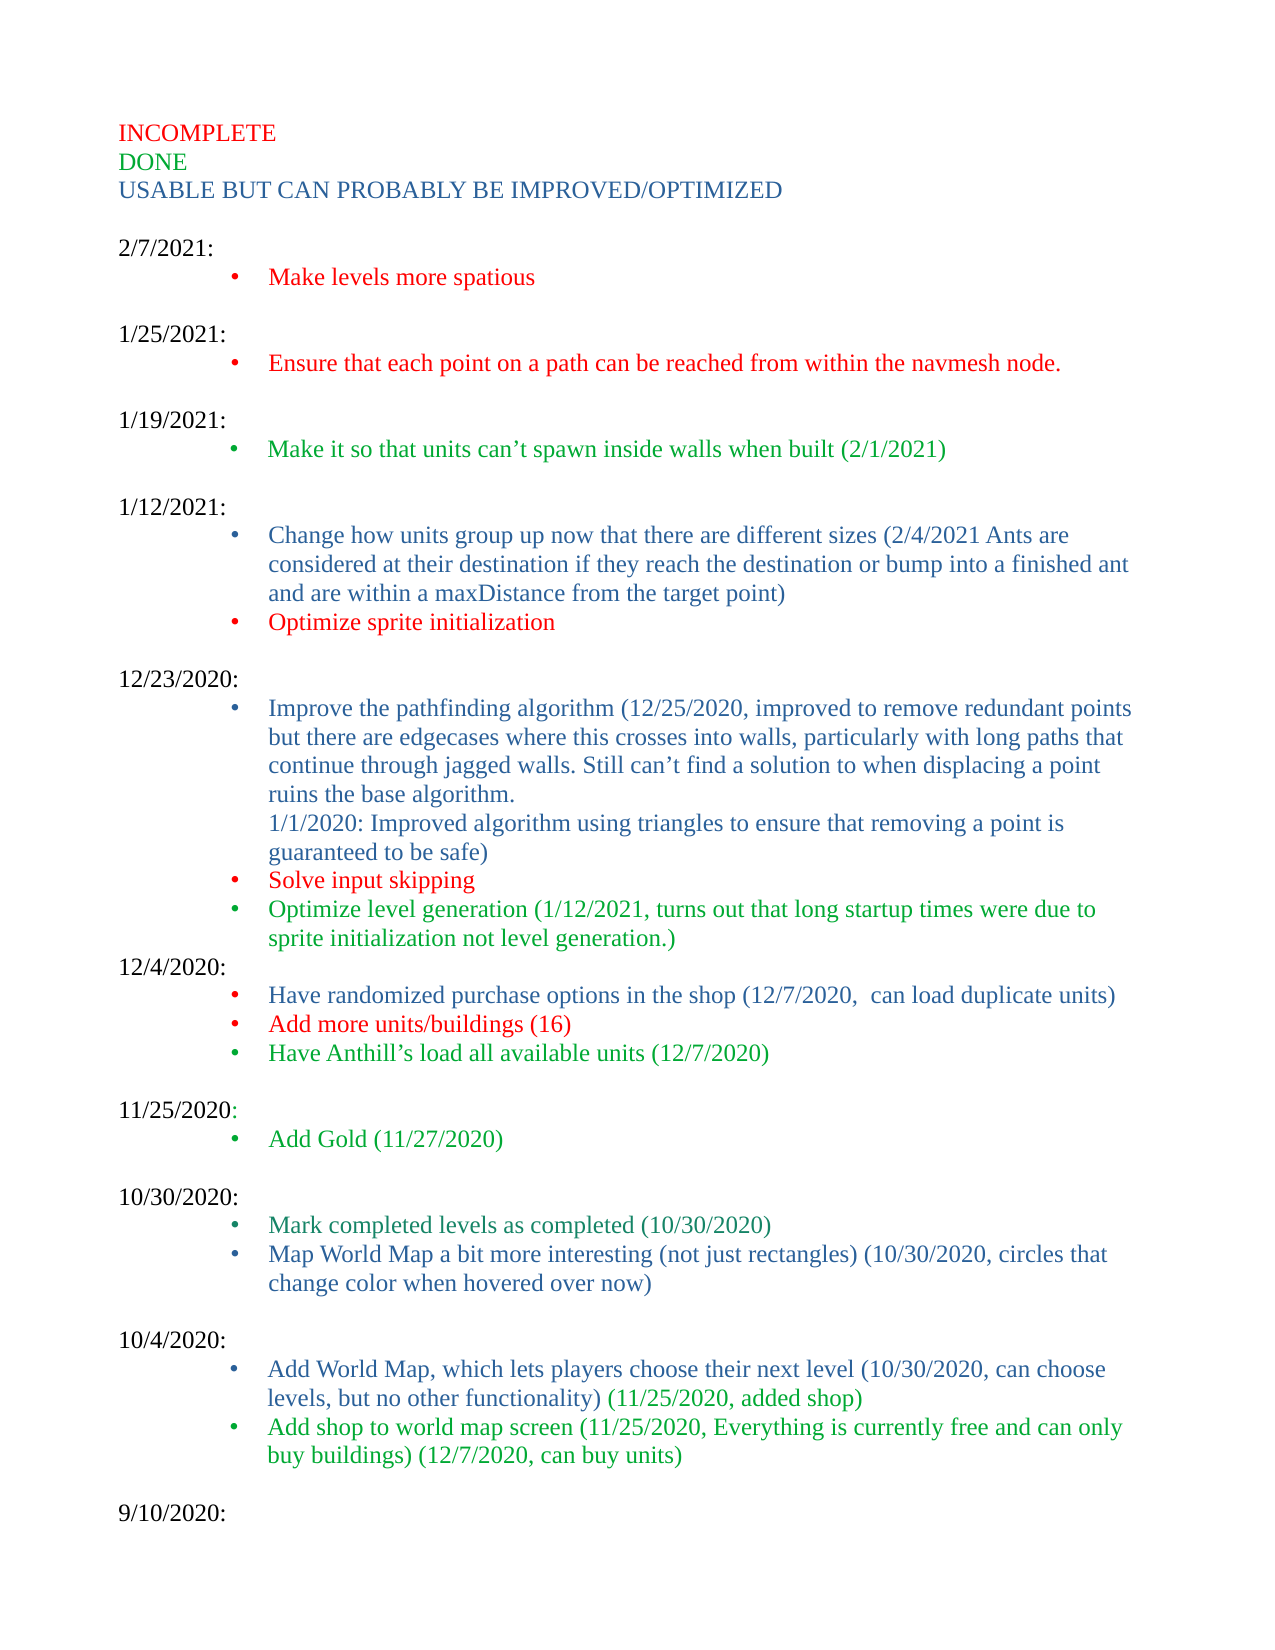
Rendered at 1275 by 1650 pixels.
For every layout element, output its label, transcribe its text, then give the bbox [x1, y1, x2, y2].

list Have Anthill’s load all available units (12/7/2020) [231, 1038, 1157, 1067]
list Change how units group up now that there are different sizes (2/4/2021 Ants are considered at their destination if they reach the destination or bump into a finished ant and are within a maxDistance from the target point) [231, 521, 1157, 607]
list Optimize level generation (1/12/2021, turns out that long startup times were due to sprite initialization not level generation.) [231, 894, 1157, 952]
list Solve input skipping [231, 866, 1157, 894]
text 10/4/2020: [118, 1326, 1157, 1354]
text 1/25/2021: [118, 319, 1157, 348]
text DONE [118, 147, 1157, 176]
list Add more units/buildings (16) [231, 1009, 1157, 1038]
list Make it so that units can’t spawn inside walls when built (2/1/2021) [229, 434, 1157, 463]
list Add World Map, which lets players choose their next level (10/30/2020, can choose levels, but no other functionality) (11/25/2020, added shop) [229, 1354, 1157, 1412]
text 9/10/2020: [118, 1498, 1157, 1527]
text 12/4/2020: [118, 952, 1157, 981]
list Mark completed levels as completed (10/30/2020) [231, 1211, 1157, 1239]
text 10/30/2020: [118, 1182, 1157, 1211]
text 11/25/2020: [118, 1096, 1157, 1124]
list Add Gold (11/27/2020) [231, 1124, 1157, 1153]
text 12/23/2020: [118, 664, 1157, 693]
list Make levels more spatious [231, 262, 1157, 291]
text 1/12/2021: [118, 492, 1157, 521]
text 2/7/2021: [118, 233, 1157, 262]
list 1/1/2020: Improved algorithm using triangles to ensure that removing a point is guaranteed to be safe) [231, 808, 1157, 866]
text USABLE BUT CAN PROBABLY BE IMPROVED/OPTIMIZED [118, 176, 1157, 204]
list Add shop to world map screen (11/25/2020, Everything is currently free and can only buy buildings) (12/7/2020, can buy units) [229, 1412, 1157, 1469]
list Have randomized purchase options in the shop (12/7/2020, can load duplicate units) [231, 981, 1157, 1009]
text INCOMPLETE [118, 118, 1157, 147]
list Map World Map a bit more interesting (not just rectangles) (10/30/2020, circles that change color when hovered over now) [231, 1239, 1157, 1297]
list Ensure that each point on a path can be reached from within the navmesh node. [231, 348, 1157, 377]
list Optimize sprite initialization [231, 607, 1157, 636]
text 1/19/2021: [118, 406, 1157, 434]
list Improve the pathfinding algorithm (12/25/2020, improved to remove redundant points but there are edgecases where this crosses into walls, particularly with long paths that continue through jagged walls. Still can’t find a solution to when displacing a point ruins the base algorithm. [231, 693, 1157, 808]
